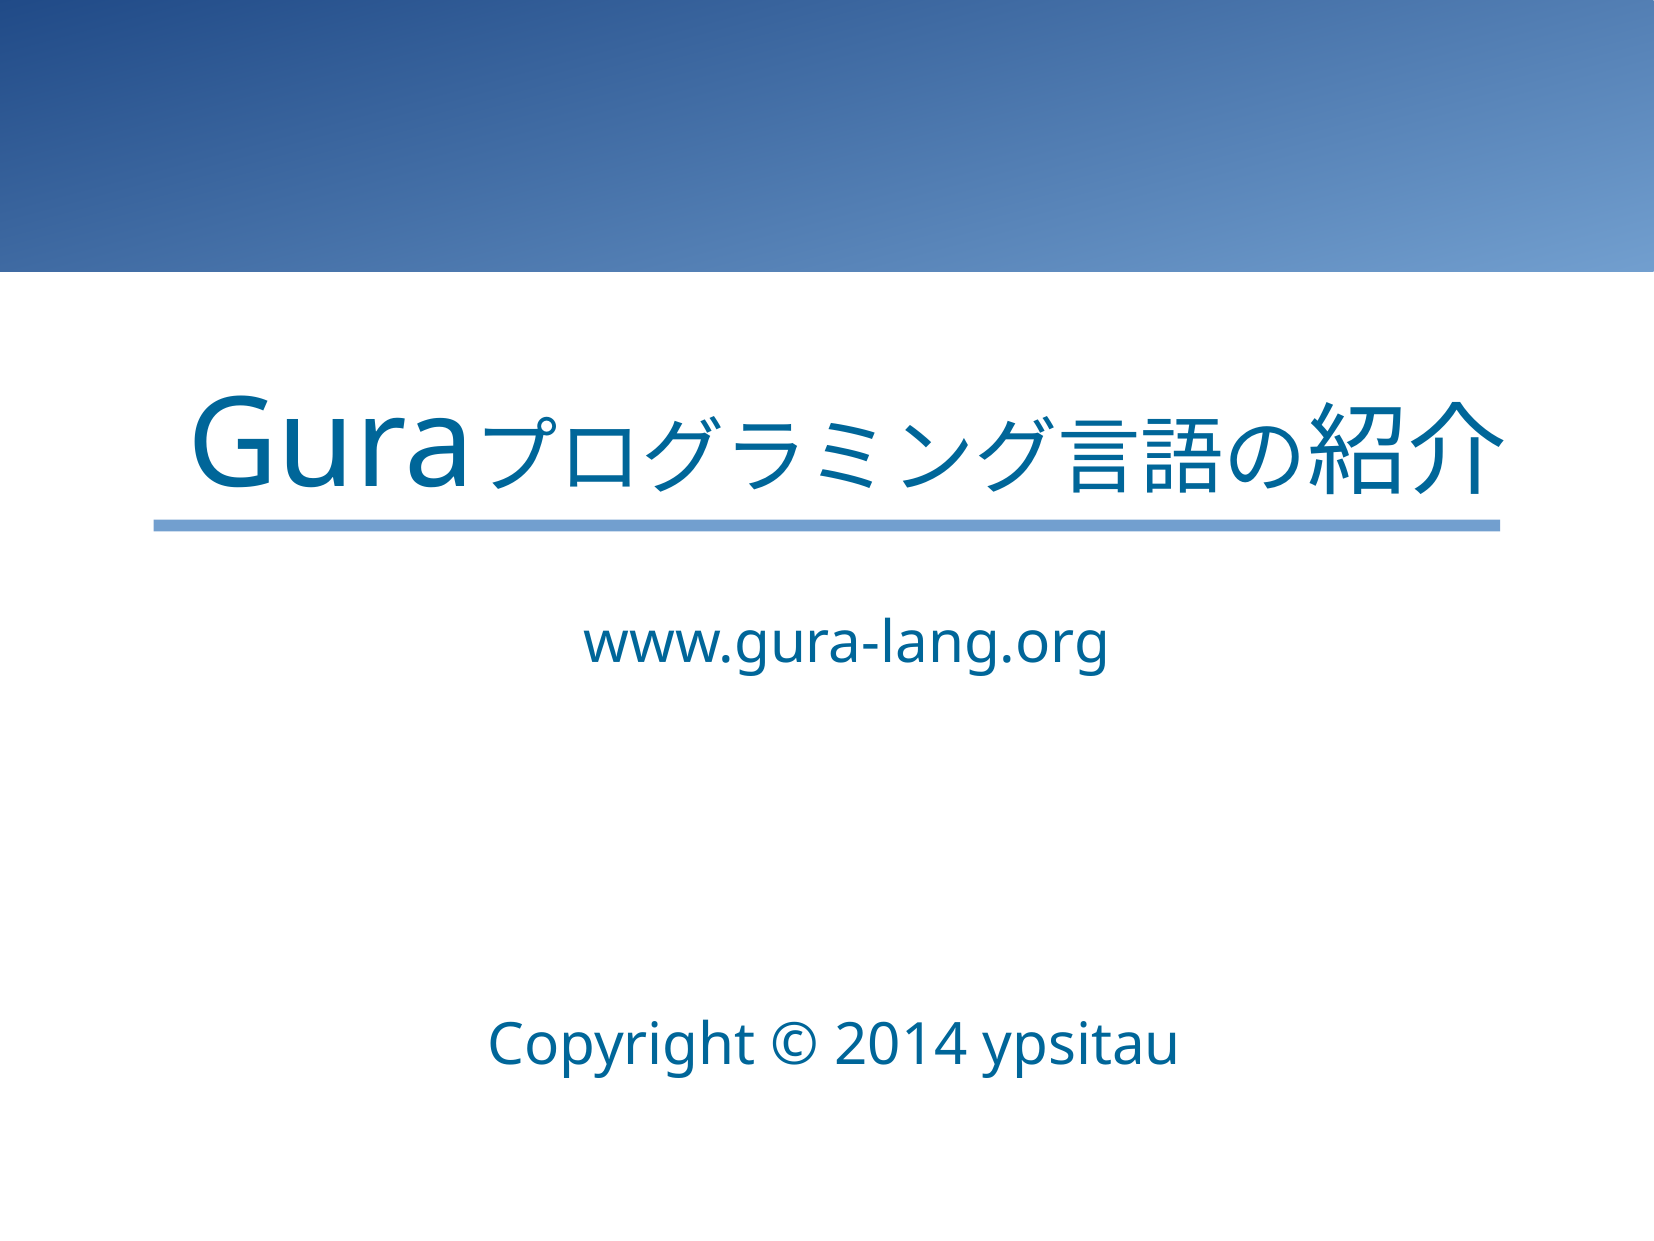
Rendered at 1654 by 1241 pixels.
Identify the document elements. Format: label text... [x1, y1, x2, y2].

text_box [153, 519, 172, 532]
text_box Copyright © 2014 ypsitau [472, 994, 1166, 1087]
text_box www.gura-lang.org [568, 592, 1087, 686]
text_box Guraプログラミング言語の紹介 [172, 345, 1499, 540]
